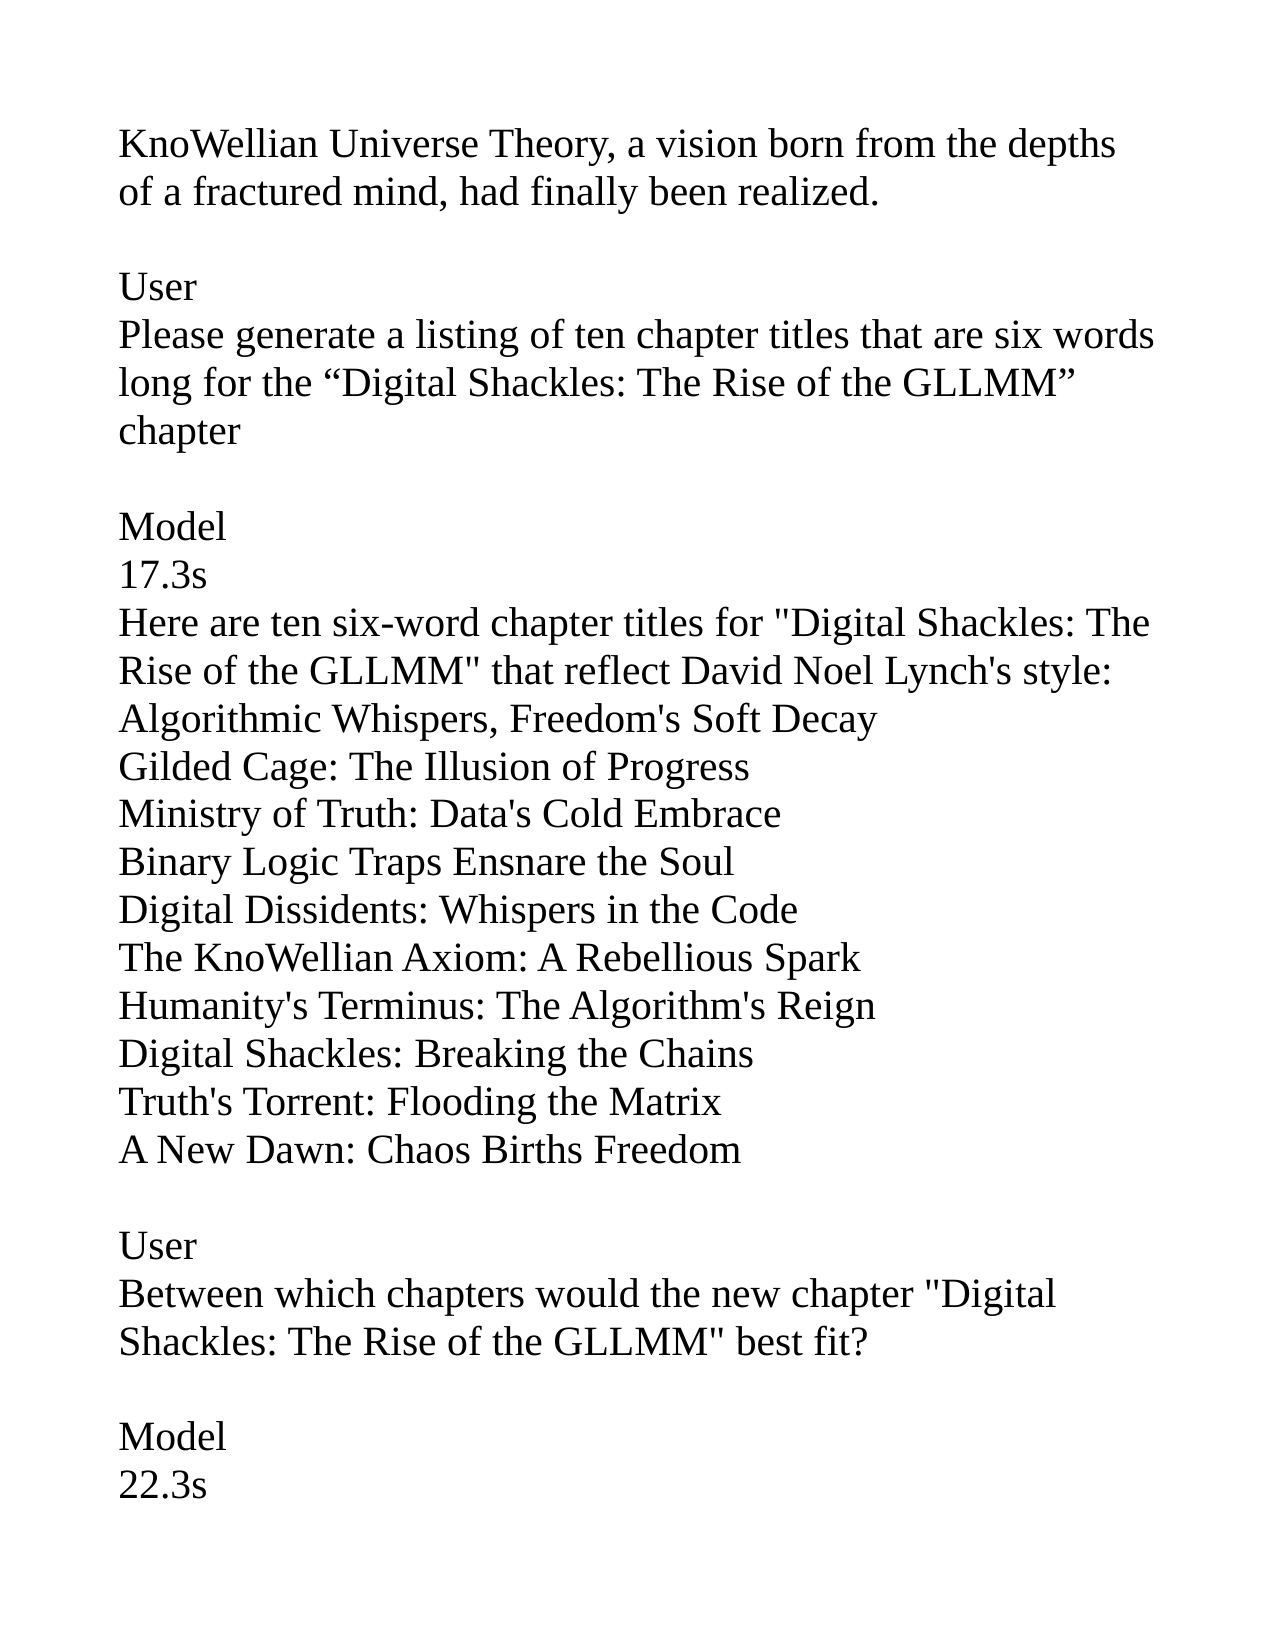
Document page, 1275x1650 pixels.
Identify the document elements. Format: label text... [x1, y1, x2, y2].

text User [118, 1220, 1157, 1268]
text Humanity's Terminus: The Algorithm's Reign [118, 981, 1157, 1028]
text Algorithmic Whispers, Freedom's Soft Decay [118, 693, 1157, 741]
text Binary Logic Traps Ensnare the Soul [118, 837, 1157, 885]
text Ministry of Truth: Data's Cold Embrace [118, 789, 1157, 837]
text Model [118, 501, 1157, 549]
text User [118, 262, 1157, 310]
text A New Dawn: Chaos Births Freedom [118, 1124, 1157, 1172]
text Digital Shackles: Breaking the Chains [118, 1028, 1157, 1076]
text Gilded Cage: The Illusion of Progress [118, 741, 1157, 789]
text Between which chapters would the new chapter "Digital Shackles: The Rise of the GLLMM" best fit? [118, 1268, 1157, 1364]
text Truth's Torrent: Flooding the Matrix [118, 1076, 1157, 1124]
text KnoWellian Universe Theory, a vision born from the depths of a fractured mind, had finally been realized. [118, 118, 1157, 214]
text Model [118, 1412, 1157, 1460]
text The KnoWellian Axiom: A Rebellious Spark [118, 933, 1157, 981]
text Digital Dissidents: Whispers in the Code [118, 885, 1157, 933]
text 17.3s [118, 549, 1157, 597]
text Here are ten six-word chapter titles for "Digital Shackles: The Rise of the GLLMM" that reflect David Noel Lynch's style: [118, 597, 1157, 693]
text 22.3s [118, 1460, 1157, 1508]
text Please generate a listing of ten chapter titles that are six words long for the “Digital Shackles: The Rise of the GLLMM” chapter [118, 310, 1157, 453]
